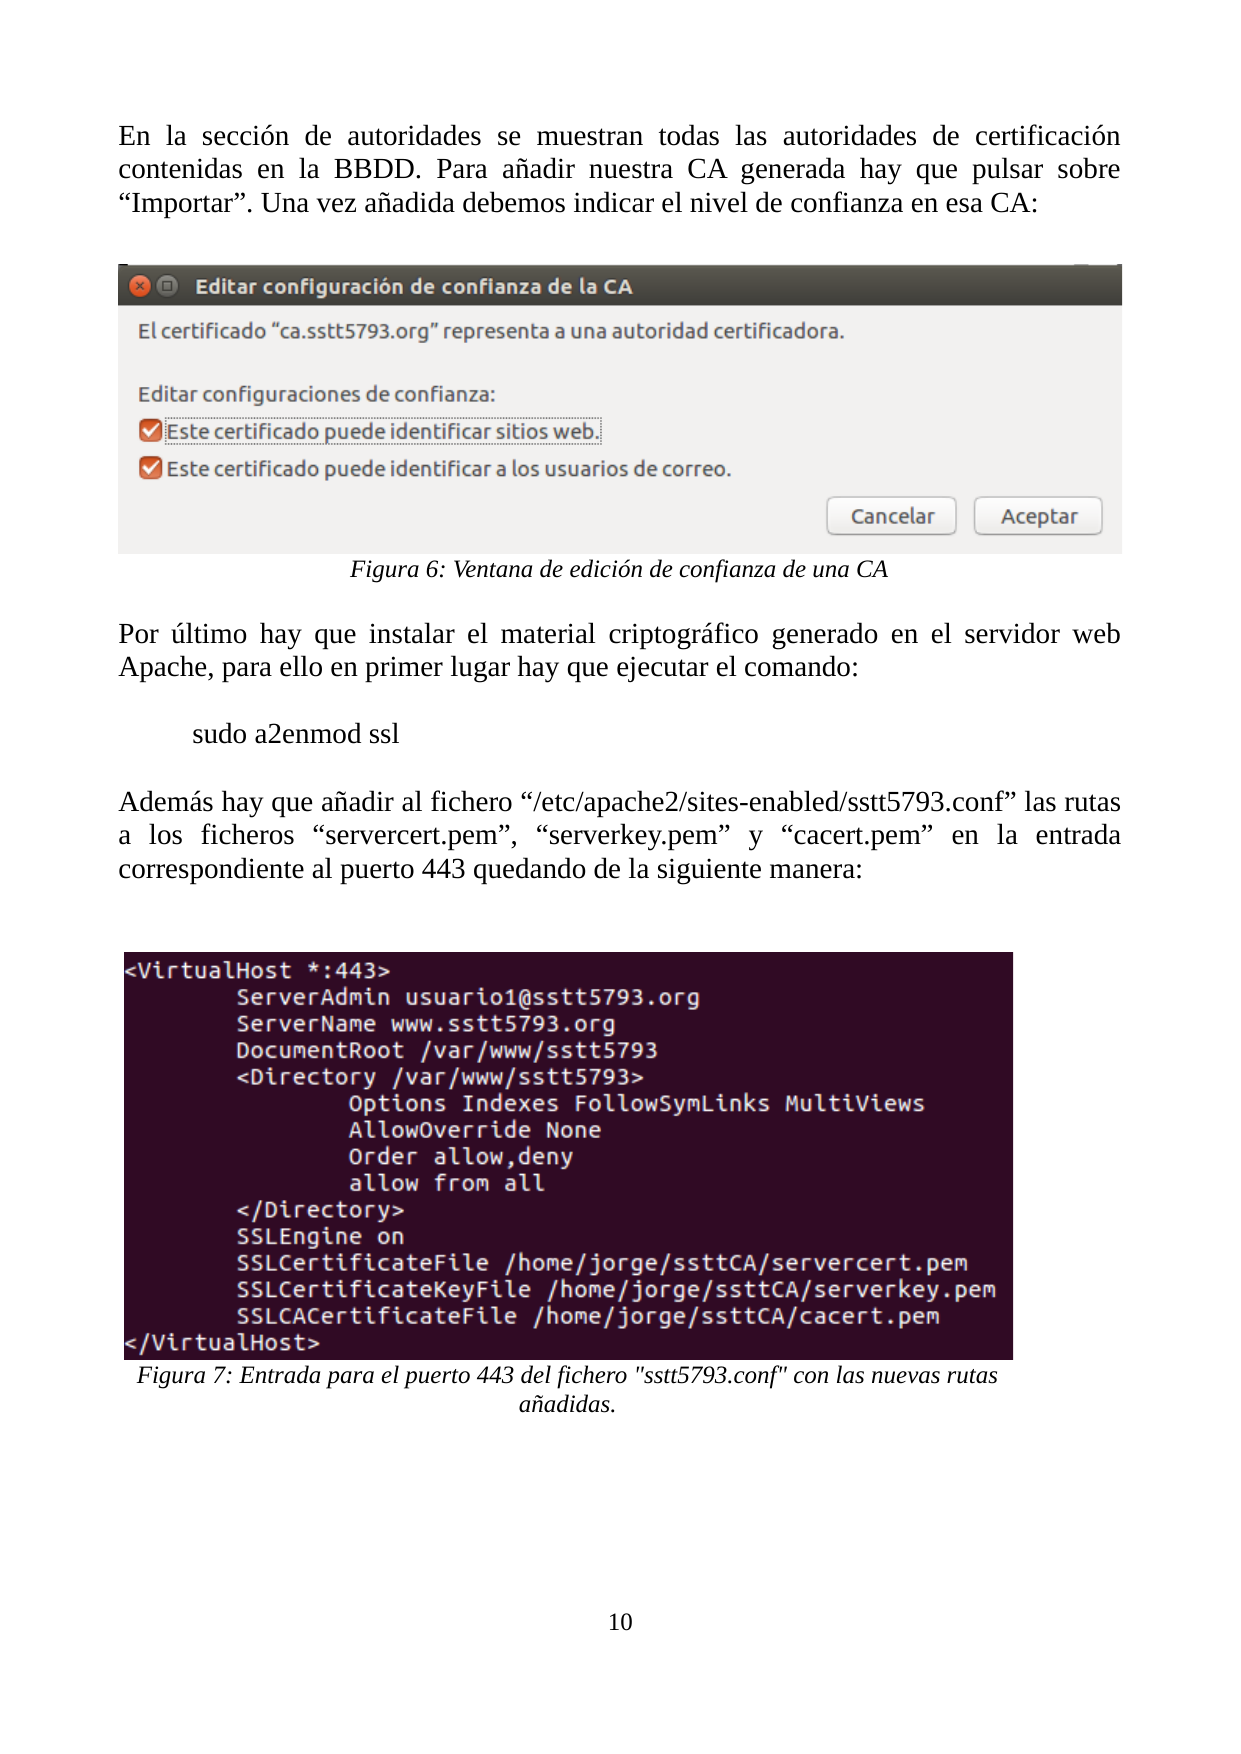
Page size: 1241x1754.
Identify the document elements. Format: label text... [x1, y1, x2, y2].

picture [124, 952, 1014, 1360]
text sudo a2enmod ssl [118, 717, 1122, 750]
picture [118, 264, 1123, 554]
text En la sección de autoridades se muestran todas las autoridades de certificación contenidas en la BBDD. Para añadir nuestra CA generada hay que pulsar sobre “Importar”. Una vez añadida debemos indicar el nivel de confianza en esa CA: [118, 118, 1122, 219]
text Figura 6: Ventana de edición de confianza de una CA [118, 554, 1122, 582]
text Figura 7: Entrada para el puerto 443 del fichero "sstt5793.conf" con las nuevas rutas añadidas. [124, 1360, 1013, 1417]
text Además hay que añadir al fichero “/etc/apache2/sites-enabled/sstt5793.conf” las rutas a los ficheros “servercert.pem”, “serverkey.pem” y “cacert.pem” en la entrada correspondiente al puerto 443 quedando de la siguiente manera: [118, 784, 1122, 884]
text Por último hay que instalar el material criptográfico generado en el servidor web Apache, para ello en primer lugar hay que ejecutar el comando: [118, 616, 1122, 683]
